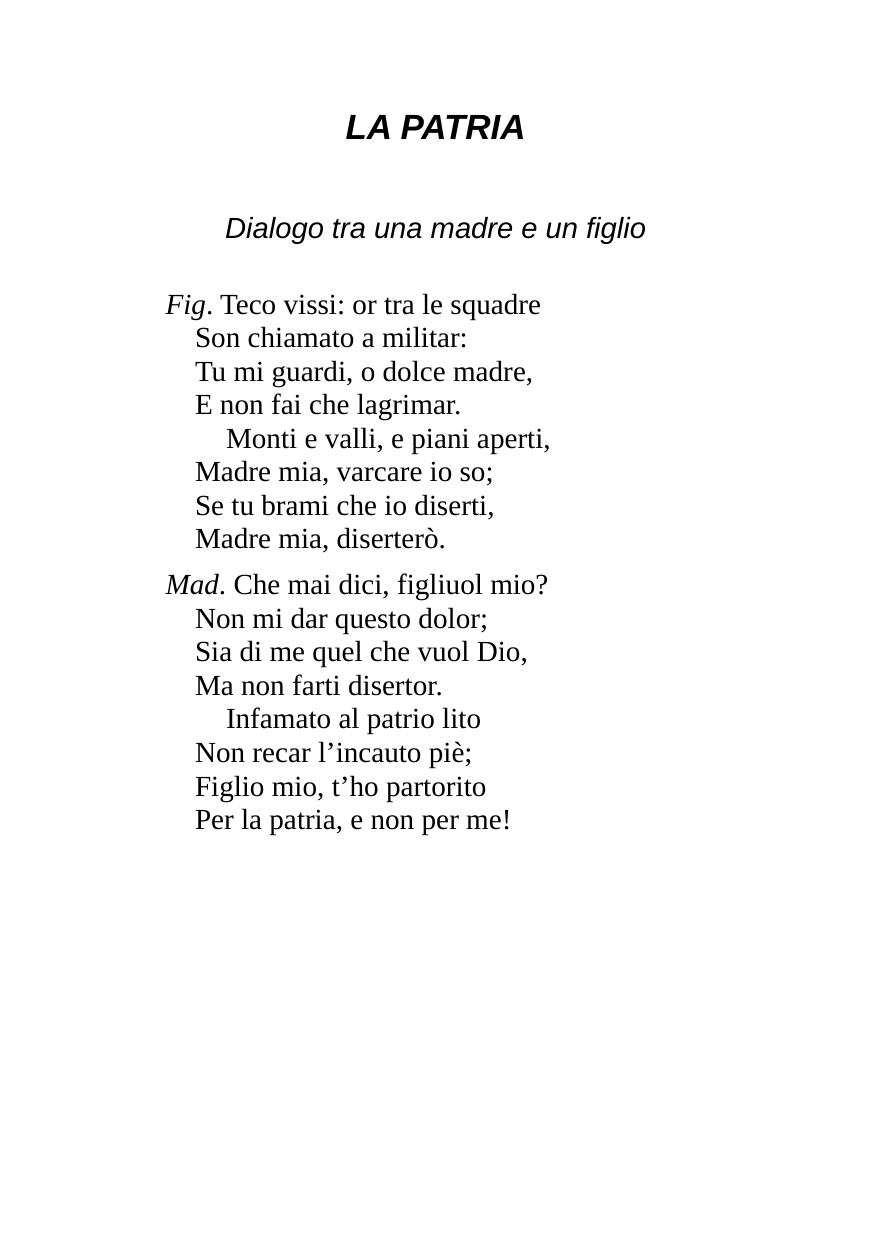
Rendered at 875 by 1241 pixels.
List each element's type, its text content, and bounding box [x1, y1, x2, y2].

subtitle LA PATRIA [106, 106, 768, 146]
text Mad. Che mai dici, figliuol mio? Non mi dar questo dolor; Sia di me quel che vuol Dio, Ma non farti disertor. Infamato al patrio lito Non recar l’incauto piè; Figlio mio, t’ho partorito Per la patria, e non per me! [165, 567, 768, 836]
subtitle Dialogo tra una madre e un figlio [106, 211, 768, 245]
text Fig. Teco vissi: or tra le squadre Son chiamato a militar: Tu mi guardi, o dolce madre, E non fai che lagrimar. Monti e valli, e piani aperti, Madre mia, varcare io so; Se tu brami che io diserti, Madre mia, diserterò. [165, 287, 768, 555]
